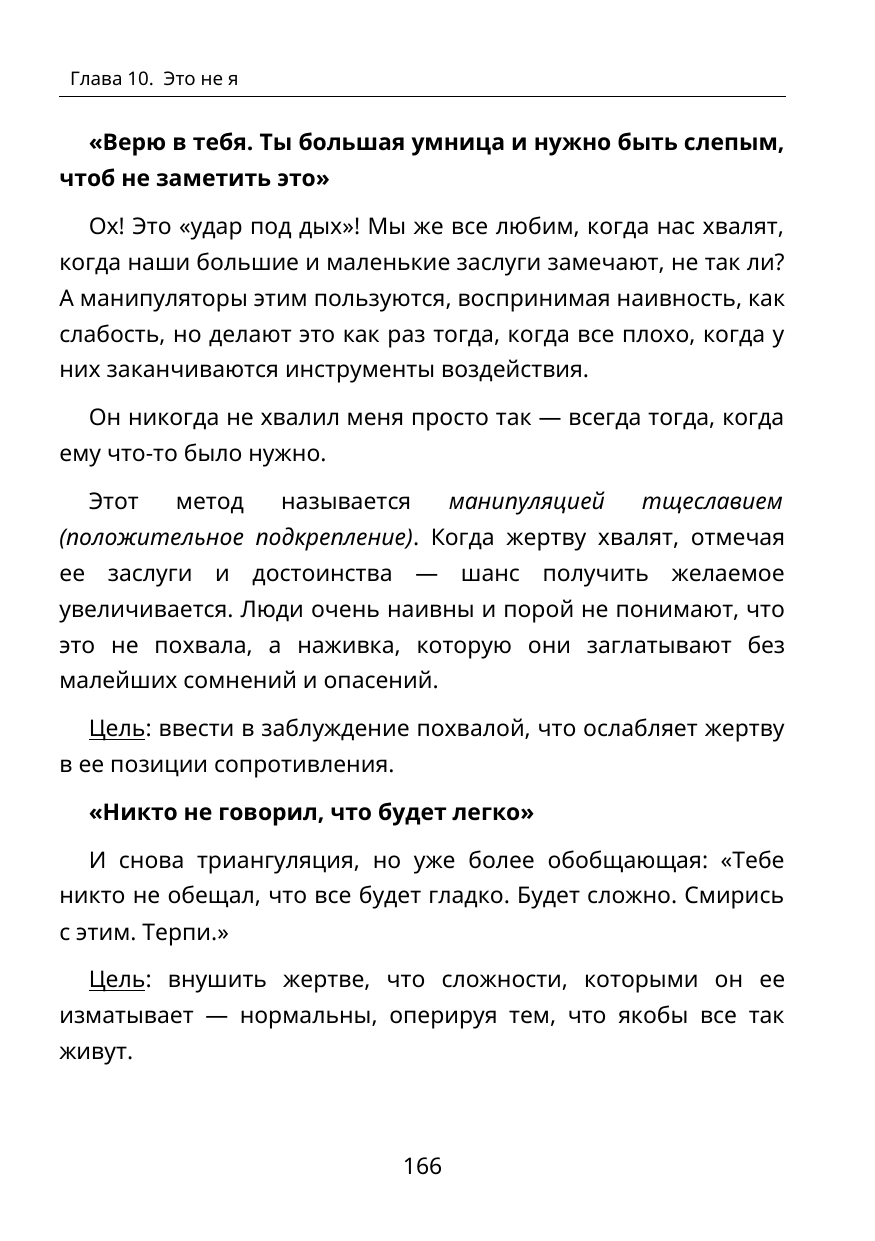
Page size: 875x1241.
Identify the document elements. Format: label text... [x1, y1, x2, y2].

text Ох! Это «удар под дых»! Мы же все любим, когда нас хвалят, когда наши большие и маленькие заслуги замечают, не так ли? А манипуляторы этим пользуются, воспринимая наивность, как слабость, но делают это как раз тогда, когда все плохо, когда у них заканчиваются инструменты воздействия. [59, 210, 786, 385]
text И снова триангуляция, но уже более обобщающая: «Тебе никто не обещал, что все будет гладко. Будет сложно. Смирись с этим. Терпи.» [59, 843, 786, 947]
text «Никто не говорил, что будет легко» [59, 796, 786, 827]
text Он никогда не хвалил меня просто так — всегда тогда, когда ему что-то было нужно. [59, 401, 786, 468]
text Этот метод называется манипуляцией тщеславием (положительное подкрепление). Когда жертву хвалят, отмечая ее заслуги и достоинства — шанс получить желаемое увеличивается. Люди очень наивны и порой не понимают, что это не похвала, а наживка, которую они заглатывают без малейших сомнений и опасений. [59, 485, 786, 696]
text Цель: внушить жертве, что сложности, которыми он ее изматывает — нормальны, оперируя тем, что якобы все так живут. [59, 963, 786, 1066]
text Цель: ввести в заблуждение похвалой, что ослабляет жертву в ее позиции сопротивления. [59, 712, 786, 779]
text «Верю в тебя. Ты большая умница и нужно быть слепым, чтоб не заметить это» [59, 126, 786, 193]
